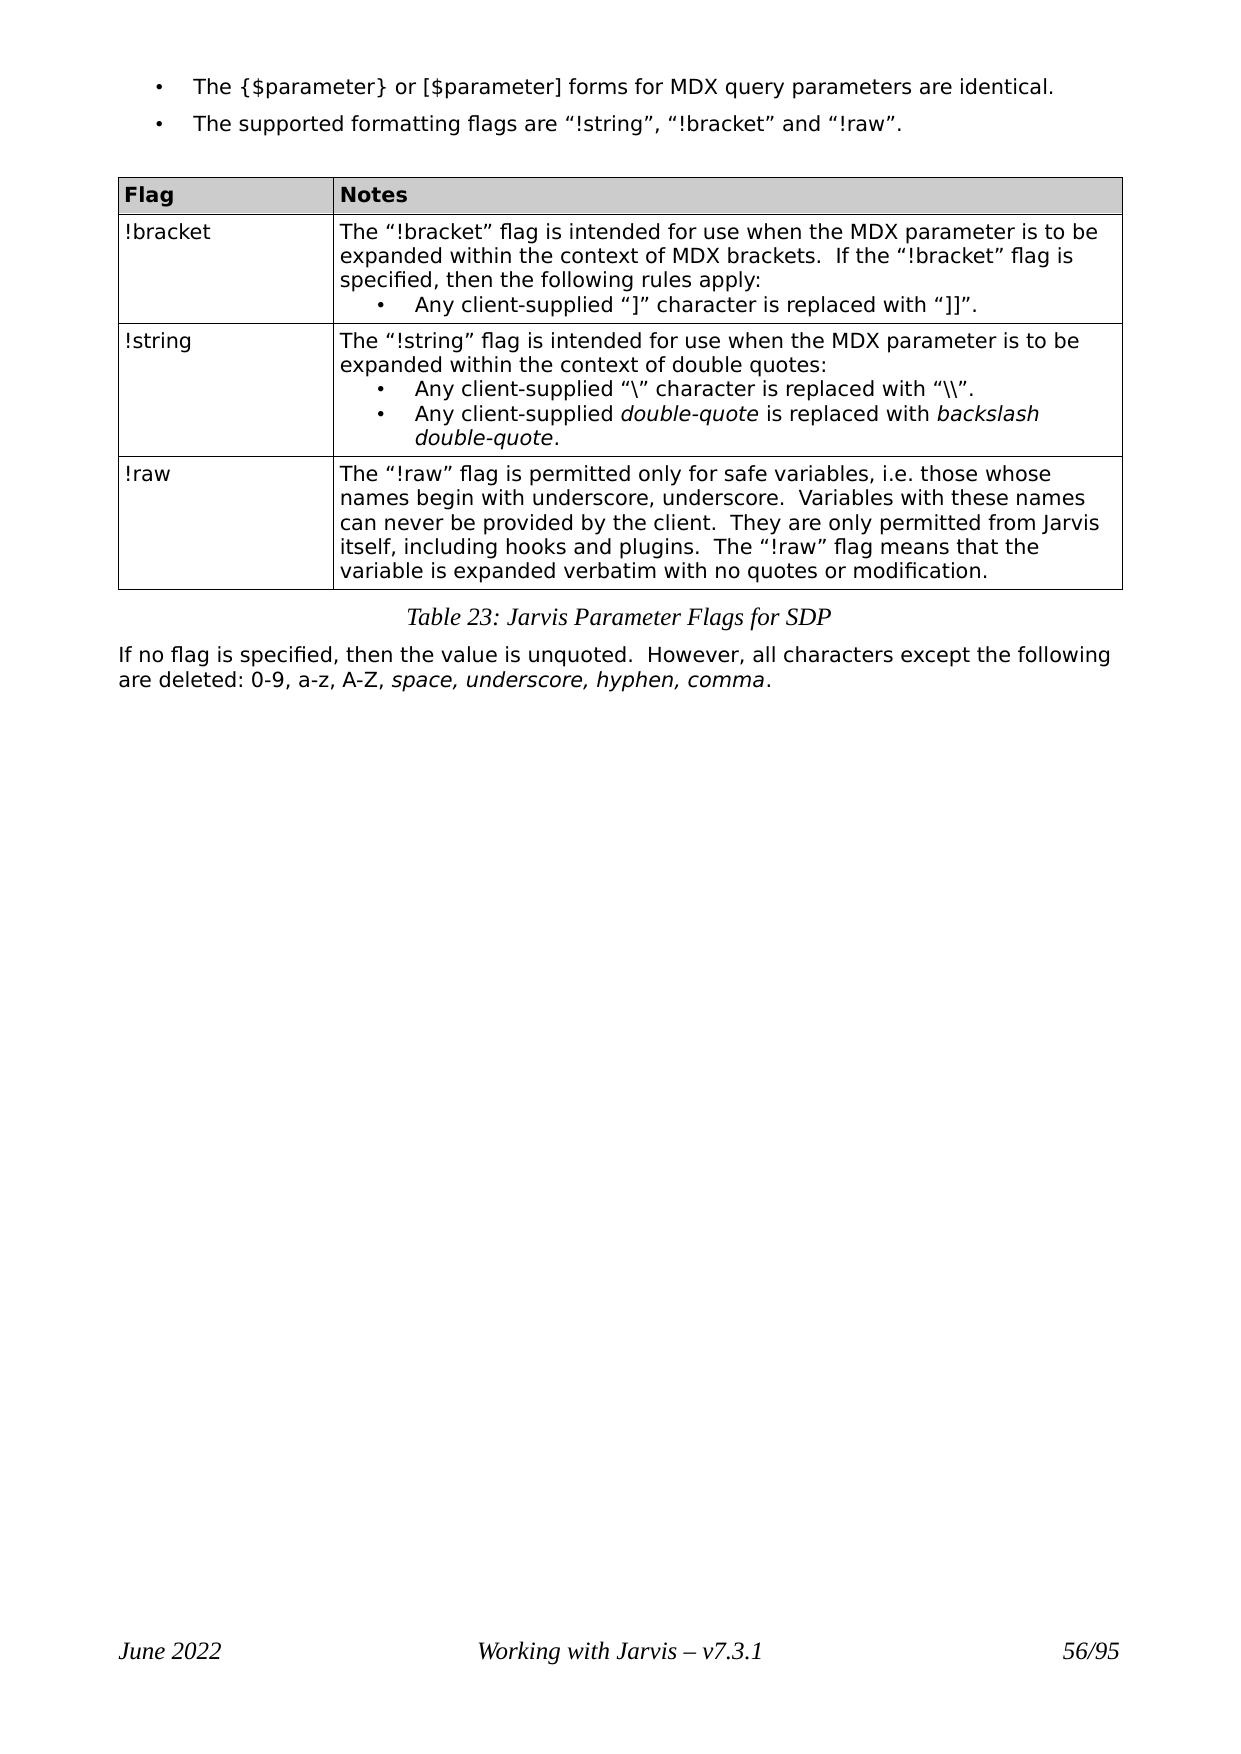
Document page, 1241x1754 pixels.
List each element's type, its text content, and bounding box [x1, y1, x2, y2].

text Table 23: Jarvis Parameter Flags for SDP [118, 602, 1122, 631]
list The {$parameter} or [$parameter] forms for MDX query parameters are identical. [156, 75, 1122, 99]
table_cell !bracket [119, 215, 333, 323]
table_cell !string [119, 324, 333, 456]
table_header Notes [334, 178, 1122, 213]
table_cell The “!raw” flag is permitted only for safe variables, i.e. those whose names begin with underscore, underscore. Variables with these names can never be provided by the client. They are only permitted from Jarvis itself, including hooks and plugins. The “!raw” flag means that the variable is expanded verbatim with no quotes or modification. [334, 457, 1122, 589]
table_cell The “!string” flag is intended for use when the MDX parameter is to be expanded within the context of double quotes: Any client-supplied “\” character is replaced with “\\”. Any client-supplied double-quote is replaced with backslash double-quote. [334, 324, 1122, 456]
table_cell !raw [119, 457, 333, 589]
text If no flag is specified, then the value is unquoted. However, all characters except the following are deleted: 0-9, a-z, A-Z, space, underscore, hyphen, comma. [118, 643, 1122, 692]
table_cell The “!bracket” flag is intended for use when the MDX parameter is to be expanded within the context of MDX brackets. If the “!bracket” flag is specified, then the following rules apply: Any client-supplied “]” character is replaced with “]]”. [334, 215, 1122, 323]
list The supported formatting flags are “!string”, “!bracket” and “!raw”. [156, 112, 1122, 136]
table_header Flag [119, 178, 333, 213]
